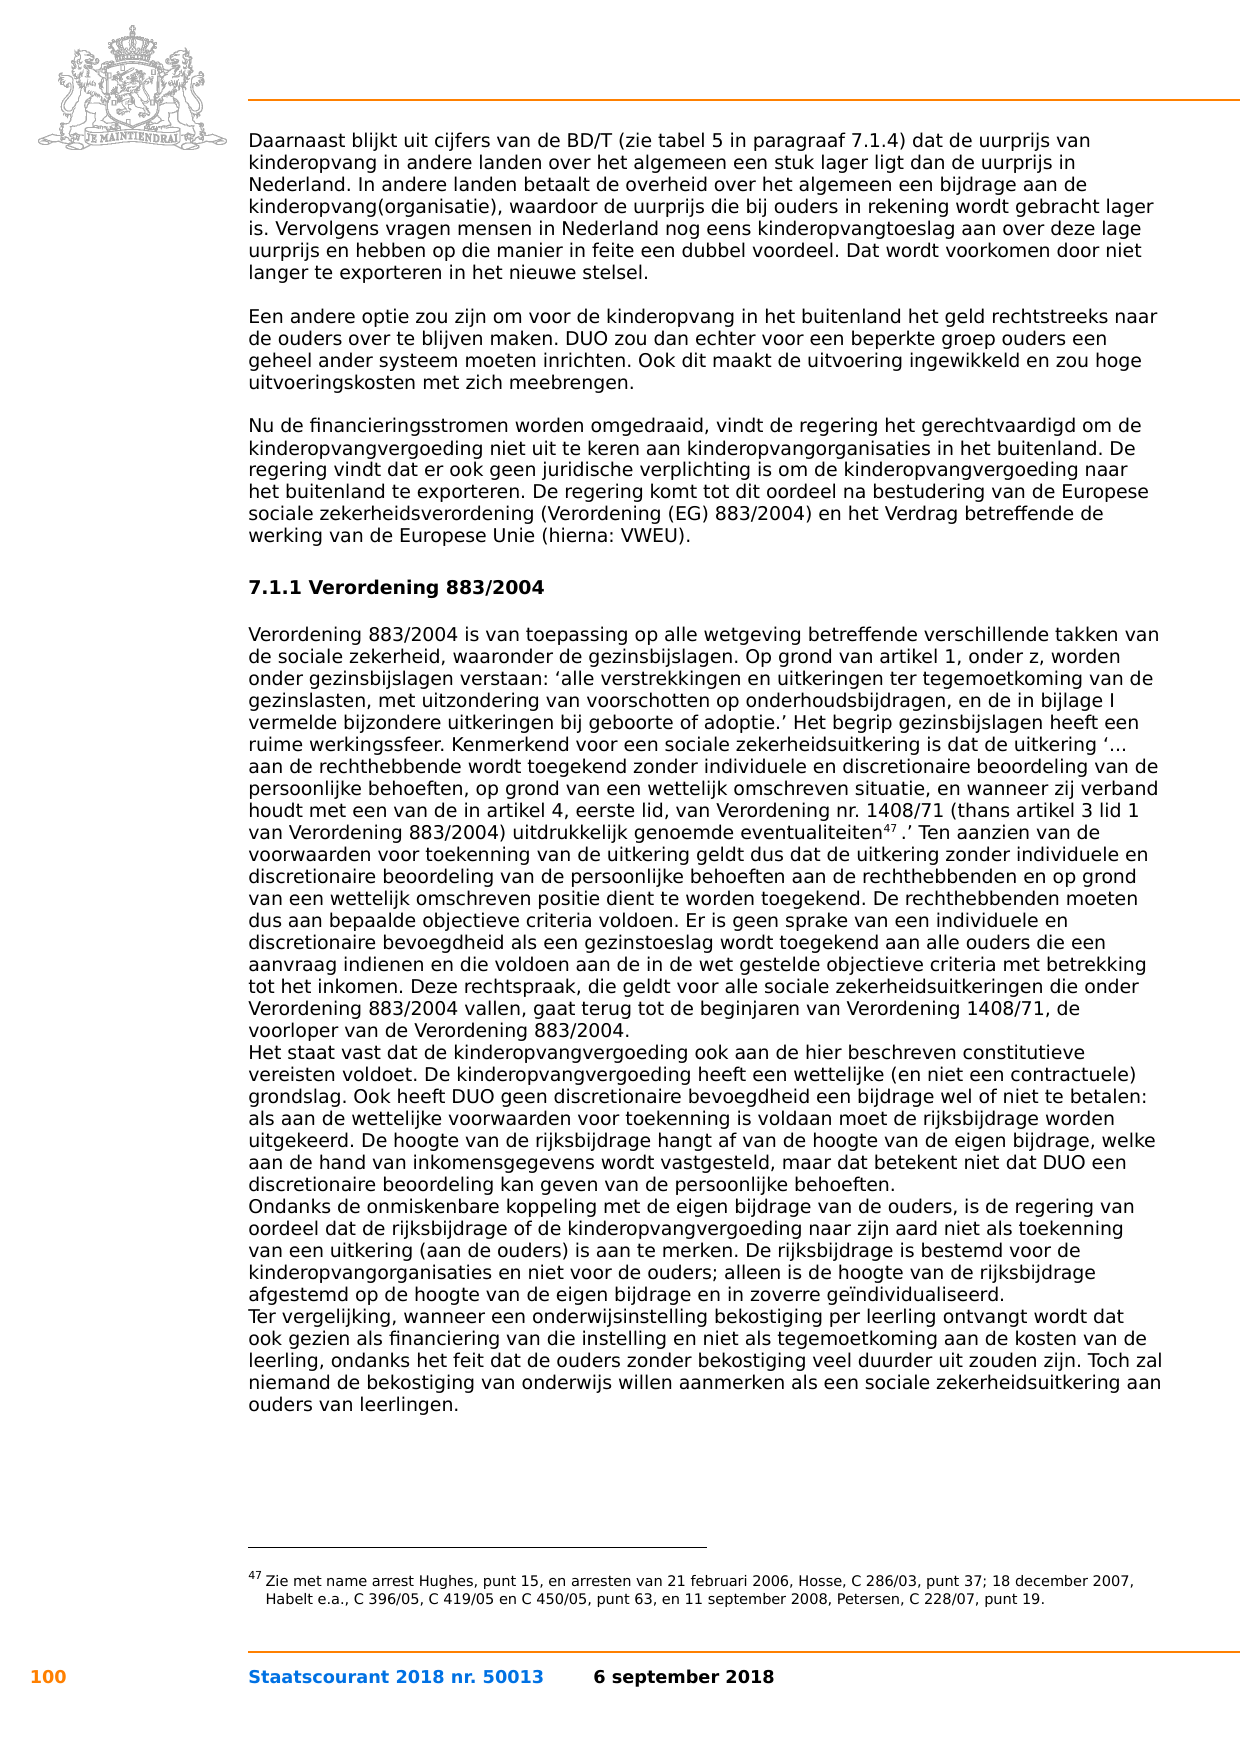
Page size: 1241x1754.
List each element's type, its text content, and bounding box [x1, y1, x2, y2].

picture [38, 25, 227, 150]
subtitle 7.1.1 Verordening 883/2004 [248, 577, 1163, 599]
text Verordening 883/2004 is van toepassing op alle wetgeving betreffende verschillende takken van de sociale zekerheid, waaronder de gezinsbijslagen. Op grond van artikel 1, onder z, worden onder gezinsbijslagen verstaan: ‘alle verstrekkingen en uitkeringen ter tegemoetkoming van de gezinslasten, met uitzondering van voorschotten op onderhoudsbijdragen, en de in bijlage I vermelde bijzondere uitkeringen bij geboorte of adoptie.’ Het begrip gezinsbijslagen heeft een ruime werkingssfeer. Kenmerkend voor een sociale zekerheidsuitkering is dat de uitkering ‘... aan de rechthebbende wordt toegekend zonder individuele en discretionaire beoordeling van de persoonlijke behoeften, op grond van een wettelijk omschreven situatie, en wanneer zij verband houdt met een van de in artikel 4, eerste lid, van Verordening nr. 1408/71 (thans artikel 3 lid 1 van Verordening 883/2004) uitdrukkelijk genoemde eventualiteiten.’ Ten aanzien van de voorwaarden voor toekenning van de uitkering geldt dus dat de uitkering zonder individuele en discretionaire beoordeling van de persoonlijke behoeften aan de rechthebbenden en op grond van een wettelijk omschreven positie dient te worden toegekend. De rechthebbenden moeten dus aan bepaalde objectieve criteria voldoen. Er is geen sprake van een individuele en discretionaire bevoegdheid als een gezinstoeslag wordt toegekend aan alle ouders die een aanvraag indienen en die voldoen aan de in de wet gestelde objectieve criteria met betrekking tot het inkomen. Deze rechtspraak, die geldt voor alle sociale zekerheidsuitkeringen die onder Verordening 883/2004 vallen, gaat terug tot de beginjaren van Verordening 1408/71, de voorloper van de Verordening 883/2004. [248, 624, 1163, 1042]
text Het staat vast dat de kinderopvangvergoeding ook aan de hier beschreven constitutieve vereisten voldoet. De kinderopvangvergoeding heeft een wettelijke (en niet een contractuele) grondslag. Ook heeft DUO geen discretionaire bevoegdheid een bijdrage wel of niet te betalen: als aan de wettelijke voorwaarden voor toekenning is voldaan moet de rijksbijdrage worden uitgekeerd. De hoogte van de rijksbijdrage hangt af van de hoogte van de eigen bijdrage, welke aan de hand van inkomensgegevens wordt vastgesteld, maar dat betekent niet dat DUO een discretionaire beoordeling kan geven van de persoonlijke behoeften. [248, 1042, 1163, 1196]
text Ondanks de onmiskenbare koppeling met de eigen bijdrage van de ouders, is de regering van oordeel dat de rijksbijdrage of de kinderopvangvergoeding naar zijn aard niet als toekenning van een uitkering (aan de ouders) is aan te merken. De rijksbijdrage is bestemd voor de kinderopvangorganisaties en niet voor de ouders; alleen is de hoogte van de rijksbijdrage afgestemd op de hoogte van de eigen bijdrage en in zoverre geïndividualiseerd. [248, 1196, 1163, 1306]
text Ter vergelijking, wanneer een onderwijsinstelling bekostiging per leerling ontvangt wordt dat ook gezien als financiering van die instelling en niet als tegemoetkoming aan de kosten van de leerling, ondanks het feit dat de ouders zonder bekostiging veel duurder uit zouden zijn. Toch zal niemand de bekostiging van onderwijs willen aanmerken als een sociale zekerheidsuitkering aan ouders van leerlingen. [248, 1306, 1163, 1416]
text Nu de financieringsstromen worden omgedraaid, vindt de regering het gerechtvaardigd om de kinderopvangvergoeding niet uit te keren aan kinderopvangorganisaties in het buitenland. De regering vindt dat er ook geen juridische verplichting is om de kinderopvangvergoeding naar het buitenland te exporteren. De regering komt tot dit oordeel na bestudering van de Europese sociale zekerheidsverordening (Verordening (EG) 883/2004) en het Verdrag betreffende de werking van de Europese Unie (hierna: VWEU). [248, 415, 1163, 547]
text Zie met name arrest Hughes, punt 15, en arresten van 21 februari 2006, Hosse, C 286/03, punt 37; 18 december 2007, Habelt e.a., C 396/05, C 419/05 en C 450/05, punt 63, en 11 september 2008, Petersen, C 228/07, punt 19. [248, 1569, 1163, 1608]
text Daarnaast blijkt uit cijfers van de BD/T (zie tabel 5 in paragraaf 7.1.4) dat de uurprijs van kinderopvang in andere landen over het algemeen een stuk lager ligt dan de uurprijs in Nederland. In andere landen betaalt de overheid over het algemeen een bijdrage aan de kinderopvang(organisatie), waardoor de uurprijs die bij ouders in rekening wordt gebracht lager is. Vervolgens vragen mensen in Nederland nog eens kinderopvangtoeslag aan over deze lage uurprijs en hebben op die manier in feite een dubbel voordeel. Dat wordt voorkomen door niet langer te exporteren in het nieuwe stelsel. [248, 130, 1163, 284]
text Een andere optie zou zijn om voor de kinderopvang in het buitenland het geld rechtstreeks naar de ouders over te blijven maken. DUO zou dan echter voor een beperkte groep ouders een geheel ander systeem moeten inrichten. Ook dit maakt de uitvoering ingewikkeld en zou hoge uitvoeringskosten met zich meebrengen. [248, 306, 1163, 393]
